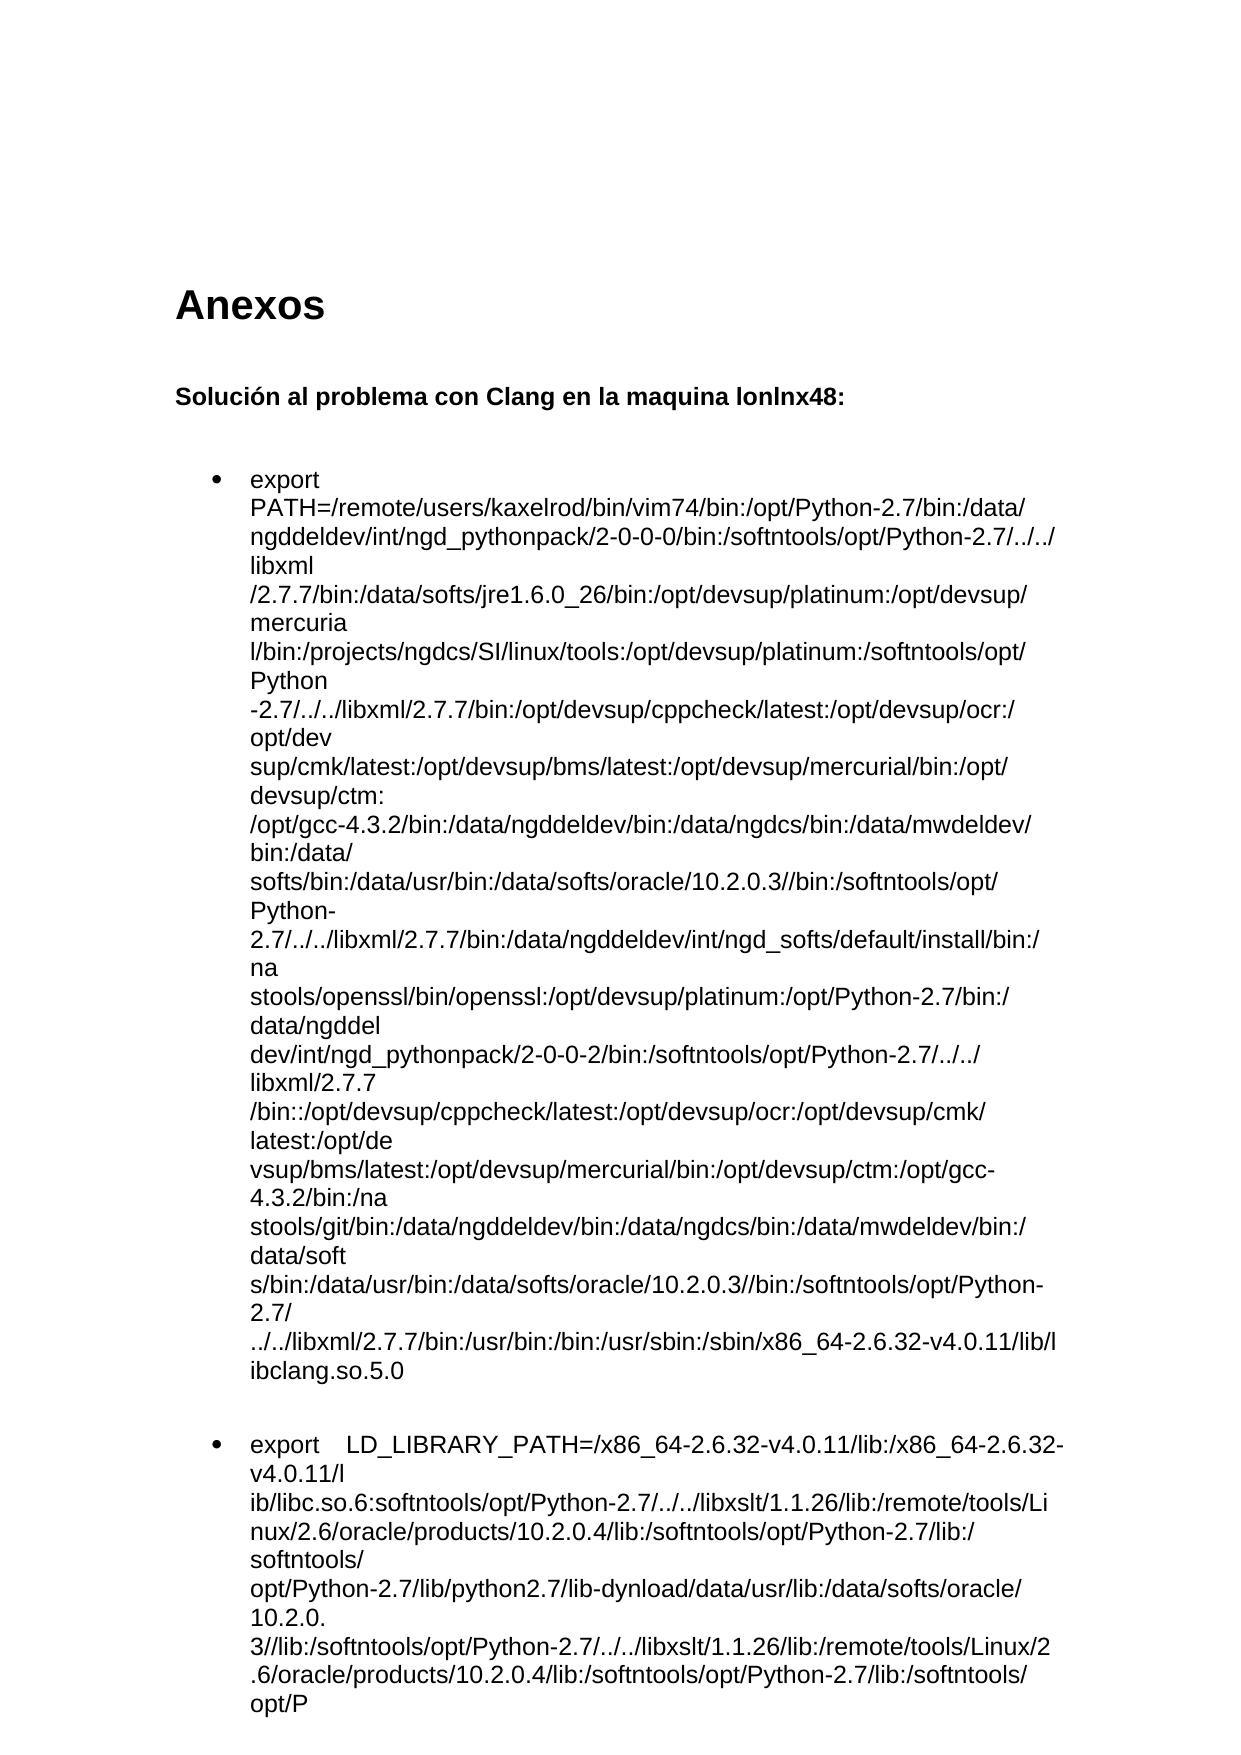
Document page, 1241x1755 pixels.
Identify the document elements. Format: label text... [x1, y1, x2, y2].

list export LD_LIBRARY_PATH=/x86_64-2.6.32-v4.0.11/lib:/x86_64-2.6.32-v4.0.11/l ib/libc.so.6:softntools/opt/Python-2.7/../../libxslt/1.1.26/lib:/remote/tools/Li nux/2.6/oracle/products/10.2.0.4/lib:/softntools/opt/Python-2.7/lib:/softntools/ opt/Python-2.7/lib/python2.7/lib-dynload/data/usr/lib:/data/softs/oracle/10.2.0. 3//lib:/softntools/opt/Python-2.7/../../libxslt/1.1.26/lib:/remote/tools/Linux/2 .6/oracle/products/10.2.0.4/lib:/softntools/opt/Python-2.7/lib:/softntools/opt/P [212, 1430, 1065, 1718]
text Anexos [175, 280, 1065, 328]
text Solución al problema con Clang en la maquina lonlnx48: [175, 382, 1065, 411]
list export PATH=/remote/users/kaxelrod/bin/vim74/bin:/opt/Python-2.7/bin:/data/ ngddeldev/int/ngd_pythonpack/2-0-0-0/bin:/softntools/opt/Python-2.7/../../libxml /2.7.7/bin:/data/softs/jre1.6.0_26/bin:/opt/devsup/platinum:/opt/devsup/mercuria l/bin:/projects/ngdcs/SI/linux/tools:/opt/devsup/platinum:/softntools/opt/Python -2.7/../../libxml/2.7.7/bin:/opt/devsup/cppcheck/latest:/opt/devsup/ocr:/opt/dev sup/cmk/latest:/opt/devsup/bms/latest:/opt/devsup/mercurial/bin:/opt/devsup/ctm: /opt/gcc-4.3.2/bin:/data/ngddeldev/bin:/data/ngdcs/bin:/data/mwdeldev/bin:/data/ softs/bin:/data/usr/bin:/data/softs/oracle/10.2.0.3//bin:/softntools/opt/Python- 2.7/../../libxml/2.7.7/bin:/data/ngddeldev/int/ngd_softs/default/install/bin:/na stools/openssl/bin/openssl:/opt/devsup/platinum:/opt/Python-2.7/bin:/data/ngddel dev/int/ngd_pythonpack/2-0-0-2/bin:/softntools/opt/Python-2.7/../../libxml/2.7.7 /bin::/opt/devsup/cppcheck/latest:/opt/devsup/ocr:/opt/devsup/cmk/latest:/opt/de vsup/bms/latest:/opt/devsup/mercurial/bin:/opt/devsup/ctm:/opt/gcc-4.3.2/bin:/na stools/git/bin:/data/ngddeldev/bin:/data/ngdcs/bin:/data/mwdeldev/bin:/data/soft s/bin:/data/usr/bin:/data/softs/oracle/10.2.0.3//bin:/softntools/opt/Python-2.7/ ../../libxml/2.7.7/bin:/usr/bin:/bin:/usr/sbin:/sbin/x86_64-2.6.32-v4.0.11/lib/l ibclang.so.5.0 [212, 464, 1065, 1385]
